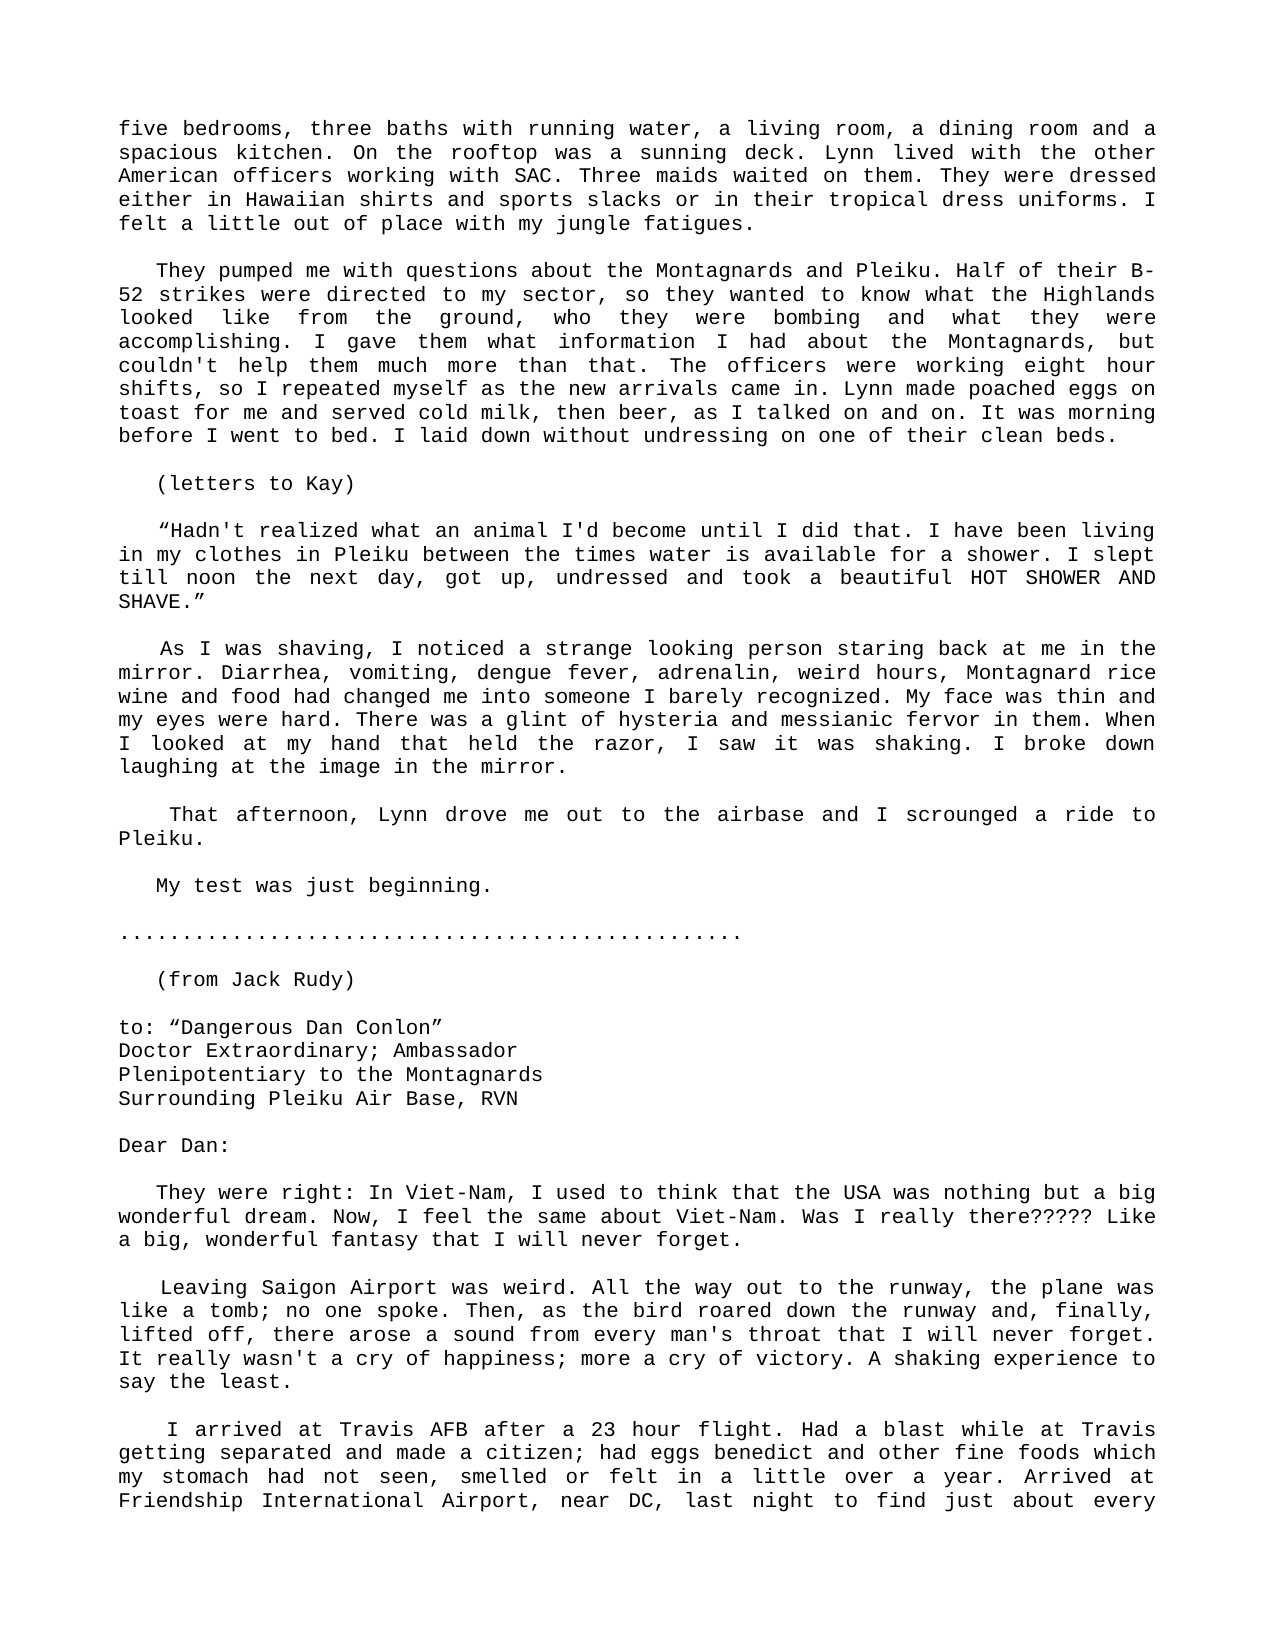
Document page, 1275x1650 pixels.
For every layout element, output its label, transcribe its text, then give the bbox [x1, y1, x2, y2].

text Plenipotentiary to the Montagnards [118, 1064, 1157, 1088]
text (letters to Kay) [118, 473, 1157, 496]
text to: “Dangerous Dan Conlon” [118, 1017, 1157, 1040]
text That afternoon, Lynn drove me out to the airbase and I scrounged a ride to Pleiku. [118, 804, 1157, 851]
text They were right: In Viet-Nam, I used to think that the USA was nothing but a big wonderful dream. Now, I feel the same about Viet-Nam. Was I really there????? Like a big, wonderful fantasy that I will never forget. [118, 1182, 1157, 1253]
text (from Jack Rudy) [118, 969, 1157, 993]
text As I was shaving, I noticed a strange looking person staring back at me in the mirror. Diarrhea, vomiting, dengue fever, adrenalin, weird hours, Montagnard rice wine and food had changed me into someone I barely recognized. My face was thin and my eyes were hard. There was a glint of hysteria and messianic fervor in them. When I looked at my hand that held the razor, I saw it was shaking. I broke down laughing at the image in the mirror. [118, 638, 1157, 780]
text “Hadn't realized what an animal I'd become until I did that. I have been living in my clothes in Pleiku between the times water is available for a shower. I slept till noon the next day, got up, undressed and took a beautiful HOT SHOWER AND SHAVE.” [118, 520, 1157, 615]
text I arrived at Travis AFB after a 23 hour flight. Had a blast while at Travis getting separated and made a citizen; had eggs benedict and other fine foods which my stomach had not seen, smelled or felt in a little over a year. Arrived at Friendship International Airport, near DC, last night to find just about every [118, 1419, 1157, 1513]
text .................................................. [118, 922, 1157, 946]
text Surrounding Pleiku Air Base, RVN [118, 1088, 1157, 1111]
text Dear Dan: [118, 1135, 1157, 1158]
text They pumped me with questions about the Montagnards and Pleiku. Half of their B-52 strikes were directed to my sector, so they wanted to know what the Highlands looked like from the ground, who they were bombing and what they were accomplishing. I gave them what information I had about the Montagnards, but couldn't help them much more than that. The officers were working eight hour shifts, so I repeated myself as the new arrivals came in. Lynn made poached eggs on toast for me and served cold milk, then beer, as I talked on and on. It was morning before I went to bed. I laid down without undressing on one of their clean beds. [118, 260, 1157, 449]
text Doctor Extraordinary; Ambassador [118, 1040, 1157, 1064]
text five bedrooms, three baths with running water, a living room, a dining room and a spacious kitchen. On the rooftop was a sunning deck. Lynn lived with the other American officers working with SAC. Three maids waited on them. They were dressed either in Hawaiian shirts and sports slacks or in their tropical dress uniforms. I felt a little out of place with my jungle fatigues. [118, 118, 1157, 236]
text Leaving Saigon Airport was weird. All the way out to the runway, the plane was like a tomb; no one spoke. Then, as the bird roared down the runway and, finally, lifted off, there arose a sound from every man's throat that I will never forget. It really wasn't a cry of happiness; more a cry of victory. A shaking experience to say the least. [118, 1277, 1157, 1395]
text My test was just beginning. [118, 875, 1157, 898]
